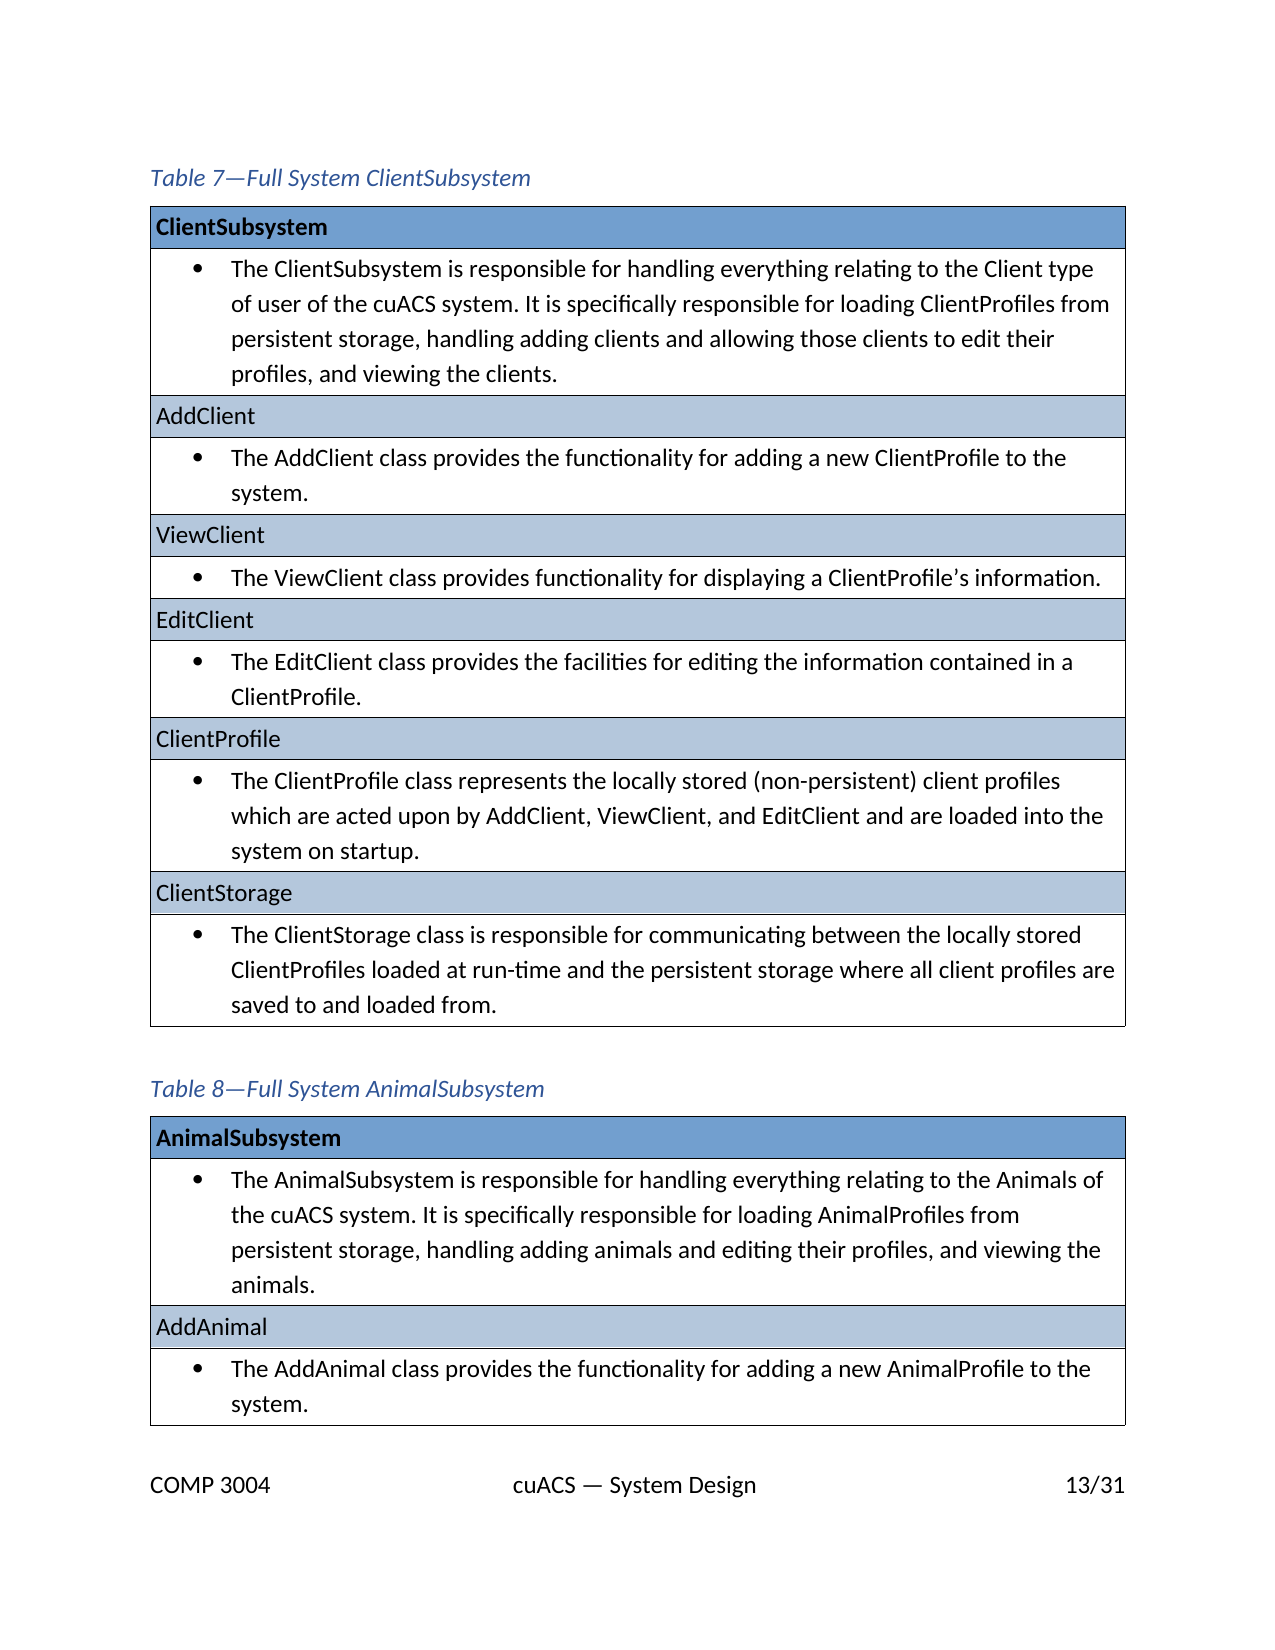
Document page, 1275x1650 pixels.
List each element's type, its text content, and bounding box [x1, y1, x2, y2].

table_cell ClientStorage [151, 872, 1125, 913]
table_cell The AddAnimal class provides the functionality for adding a new AnimalProfile to the system. [151, 1349, 1125, 1424]
table_cell ClientProfile [151, 718, 1125, 759]
table_cell ViewClient [151, 515, 1125, 556]
table_cell The EditClient class provides the facilities for editing the information contained in a ClientProfile. [151, 641, 1125, 717]
table_header ClientSubsystem [151, 207, 1125, 248]
table_header AnimalSubsystem [151, 1117, 1125, 1158]
text Table 8—Full System AnimalSubsystem [150, 1073, 1125, 1104]
table_cell The AddClient class provides the functionality for adding a new ClientProfile to the system. [151, 438, 1125, 514]
table_cell The ClientProfile class represents the locally stored (non-persistent) client profiles which are acted upon by AddClient, ViewClient, and EditClient and are loaded into the system on startup. [151, 760, 1125, 871]
table_cell The ClientStorage class is responsible for communicating between the locally stored ClientProfiles loaded at run-time and the persistent storage where all client profiles are saved to and loaded from. [151, 915, 1125, 1026]
table_cell AddAnimal [151, 1306, 1125, 1347]
table_cell The ClientSubsystem is responsible for handling everything relating to the Client type of user of the cuACS system. It is specifically responsible for loading ClientProfiles from persistent storage, handling adding clients and allowing those clients to edit their profiles, and viewing the clients. [151, 249, 1125, 395]
table_cell EditClient [151, 599, 1125, 640]
table_cell AddClient [151, 396, 1125, 437]
table_cell The AnimalSubsystem is responsible for handling everything relating to the Animals of the cuACS system. It is specifically responsible for loading AnimalProfiles from persistent storage, handling adding animals and editing their profiles, and viewing the animals. [151, 1159, 1125, 1305]
table_cell The ViewClient class provides functionality for displaying a ClientProfile’s information. [151, 557, 1125, 598]
text Table 7—Full System ClientSubsystem [150, 162, 1125, 193]
